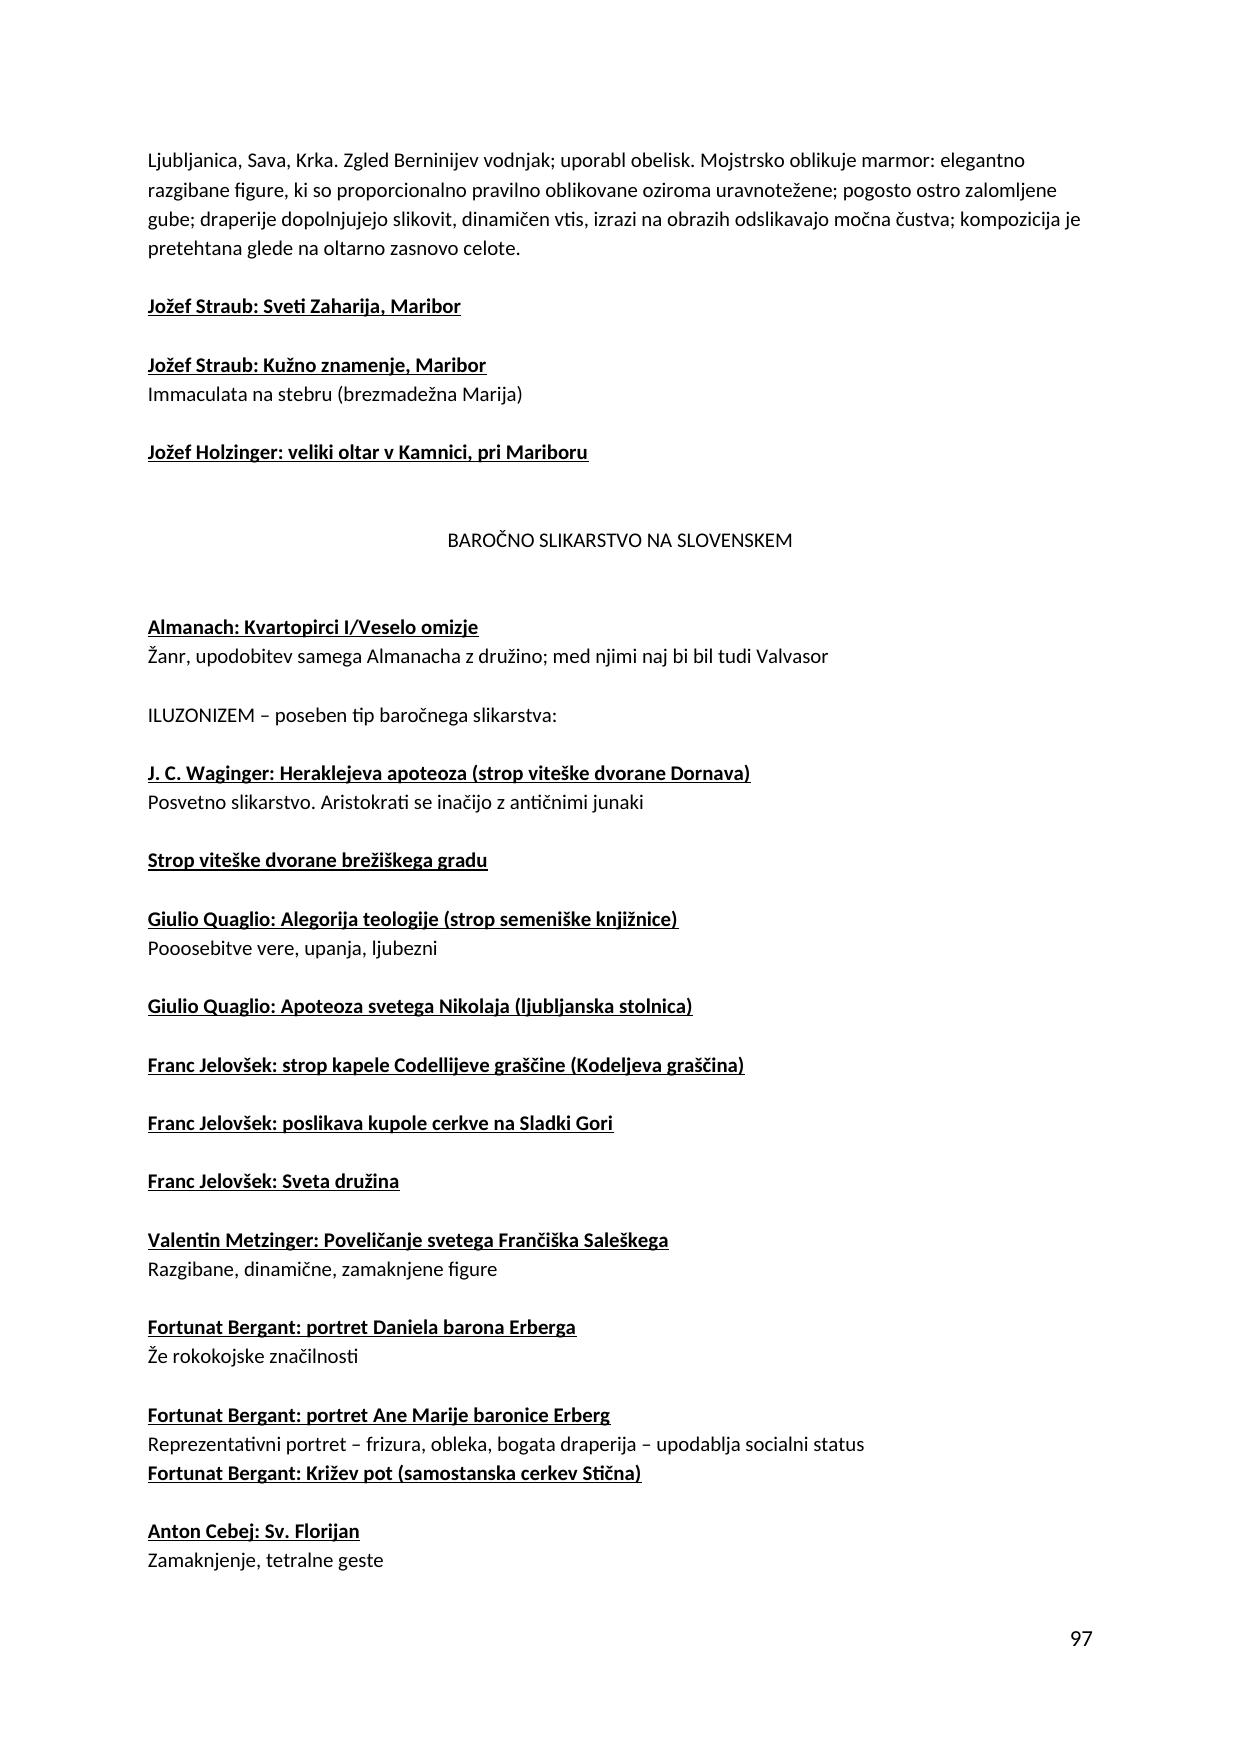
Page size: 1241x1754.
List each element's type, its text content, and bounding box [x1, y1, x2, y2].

text Strop viteške dvorane brežiškega gradu [148, 848, 1093, 873]
text Fortunat Bergant: portret Ane Marije baronice Erberg [148, 1402, 1093, 1427]
text Franc Jelovšek: poslikava kupole cerkve na Sladki Gori [148, 1110, 1093, 1136]
text Žanr, upodobitev samega Almanacha z družino; med njimi naj bi bil tudi Valvasor [148, 643, 1093, 669]
text Immaculata na stebru (brezmadežna Marija) [148, 381, 1093, 406]
text Fortunat Bergant: portret Daniela barona Erberga [148, 1314, 1093, 1340]
text Giulio Quaglio: Apoteoza svetega Nikolaja (ljubljanska stolnica) [148, 993, 1093, 1019]
text Jožef Straub: Kužno znamenje, Maribor [148, 352, 1093, 377]
text Almanach: Kvartopirci I/Veselo omizje [148, 614, 1093, 640]
text Zamaknjenje, tetralne geste [148, 1548, 1093, 1573]
text ILUZONIZEM – poseben tip baročnega slikarstva: [148, 702, 1093, 727]
text Posvetno slikarstvo. Aristokrati se inačijo z antičnimi junaki [148, 789, 1093, 815]
text Franc Jelovšek: Sveta družina [148, 1168, 1093, 1194]
text Razgibane, dinamične, zamaknjene figure [148, 1256, 1093, 1281]
text Reprezentativni portret – frizura, obleka, bogata draperija – upodablja socialni status [148, 1431, 1093, 1456]
text Pooosebitve vere, upanja, ljubezni [148, 935, 1093, 961]
text Jožef Straub: Sveti Zaharija, Maribor [148, 293, 1093, 319]
text BAROČNO SLIKARSTVO NA SLOVENSKEM [148, 527, 1093, 552]
text J. C. Waginger: Heraklejeva apoteoza (strop viteške dvorane Dornava) [148, 760, 1093, 786]
text Ljubljanica, Sava, Krka. Zgled Berninijev vodnjak; uporabl obelisk. Mojstrsko oblikuje marmor: elegantno razgibane figure, ki so proporcionalno pravilno oblikovane oziroma uravnotežene; pogosto ostro zalomljene gube; draperije dopolnjujejo slikovit, dinamičen vtis, izrazi na obrazih odslikavajo močna čustva; kompozicija je pretehtana glede na oltarno zasnovo celote. [148, 148, 1093, 261]
text Valentin Metzinger: Poveličanje svetega Frančiška Saleškega [148, 1227, 1093, 1252]
text Fortunat Bergant: Križev pot (samostanska cerkev Stična) [148, 1460, 1093, 1486]
text Že rokokojske značilnosti [148, 1343, 1093, 1369]
text Franc Jelovšek: strop kapele Codellijeve graščine (Kodeljeva graščina) [148, 1052, 1093, 1077]
text Jožef Holzinger: veliki oltar v Kamnici, pri Mariboru [148, 439, 1093, 465]
text Giulio Quaglio: Alegorija teologije (strop semeniške knjižnice) [148, 906, 1093, 931]
text Anton Cebej: Sv. Florijan [148, 1518, 1093, 1544]
